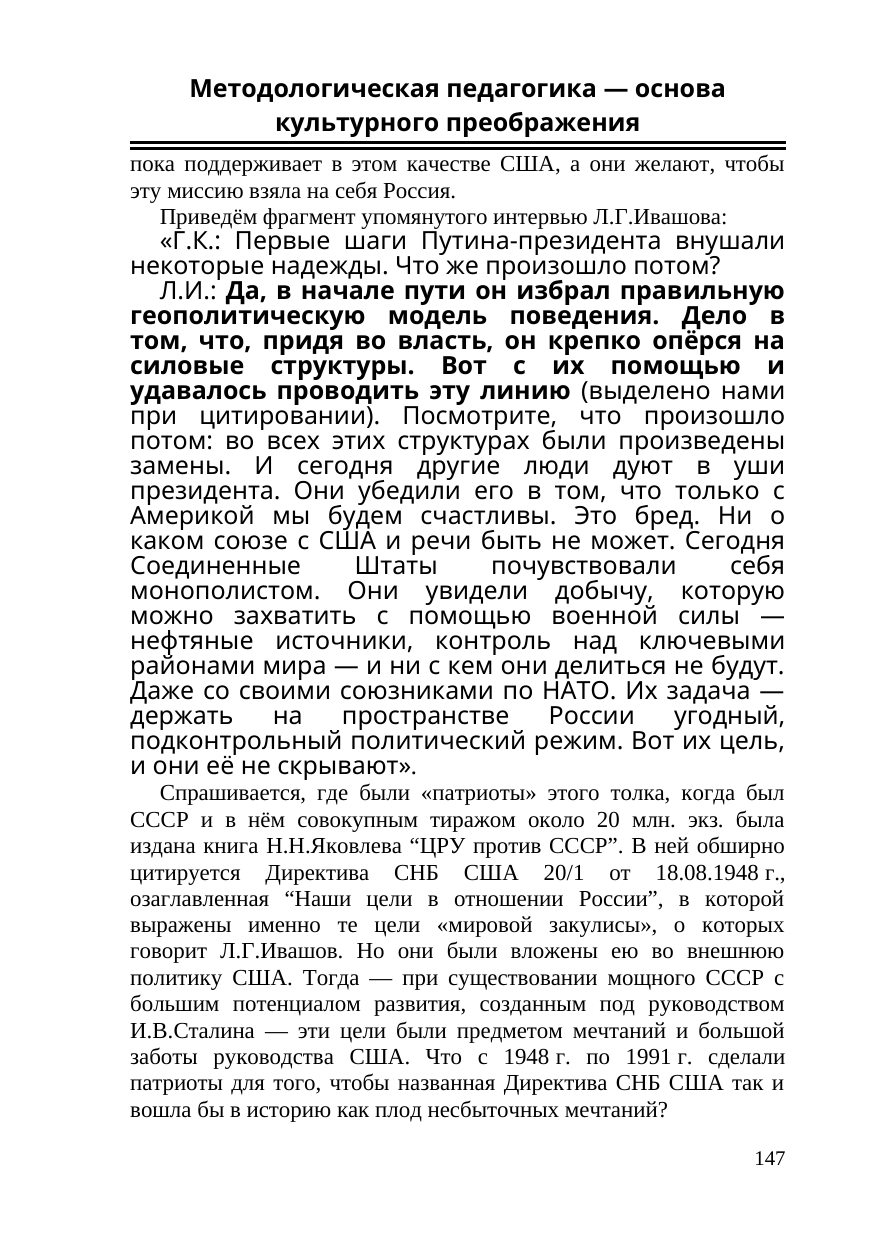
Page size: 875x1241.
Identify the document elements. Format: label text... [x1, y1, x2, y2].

text Л.И.: Да, в начале пути он избрал правильную геополитическую модель поведения. Дело в том, что, придя во власть, он крепко опёрся на силовые структуры. Вот с их помощью и удавалось проводить эту линию (выделено нами при цитировании). Посмотрите, что произошло потом: во всех этих структурах были произведены замены. И сегодня другие люди дуют в уши президента. Они убедили его в том, что только с Америкой мы будем счастливы. Это бред. Ни о каком союзе с США и речи быть не может. Сегодня Соединенные Штаты почувствовали себя монополистом. Они увидели добычу, которую можно захватить с помощью военной силы — нефтяные источники, контроль над ключевыми районами мира — и ни с кем они делиться не будут. Даже со своими союзниками по НАТО. Их задача — держать на пространстве России угодный, подконтрольный политический режим. Вот их цель, и они её не скрывают». [130, 279, 786, 779]
text Спрашивается, где были «патриоты» этого толка, когда был СССР и в нём совокупным тиражом около 20 млн. экз. была издана книга Н.Н.Яковлева “ЦРУ против СССР”. В ней обширно цитируется Директива СНБ США 20/1 от 18.08.1948 г., озаглавленная “Наши цели в отношении России”, в которой выражены именно те цели «мировой закулисы», о которых говорит Л.Г.Ивашов. Но они были вложены ею во внешнюю политику США. Тогда — при существовании мощного СССР с большим потенциалом развития, созданным под руководством И.В.Сталина — эти цели были предметом мечтаний и большой заботы руководства США. Что с 1948 г. по 1991 г. сделали патриоты для того, чтобы названная Директива СНБ США так и вошла бы в историю как плод несбыточных мечтаний? [130, 779, 786, 1122]
text «Г.К.: Первые шаги Путина-президента внушали некоторые надежды. Что же произошло потом? [130, 229, 786, 279]
text Приведём фрагмент упомянутого интервью Л.Г.Ивашова: [130, 203, 786, 229]
text пока поддерживает в этом качестве США, а они желают, чтобы эту миссию взяла на себя Россия. [130, 150, 786, 203]
